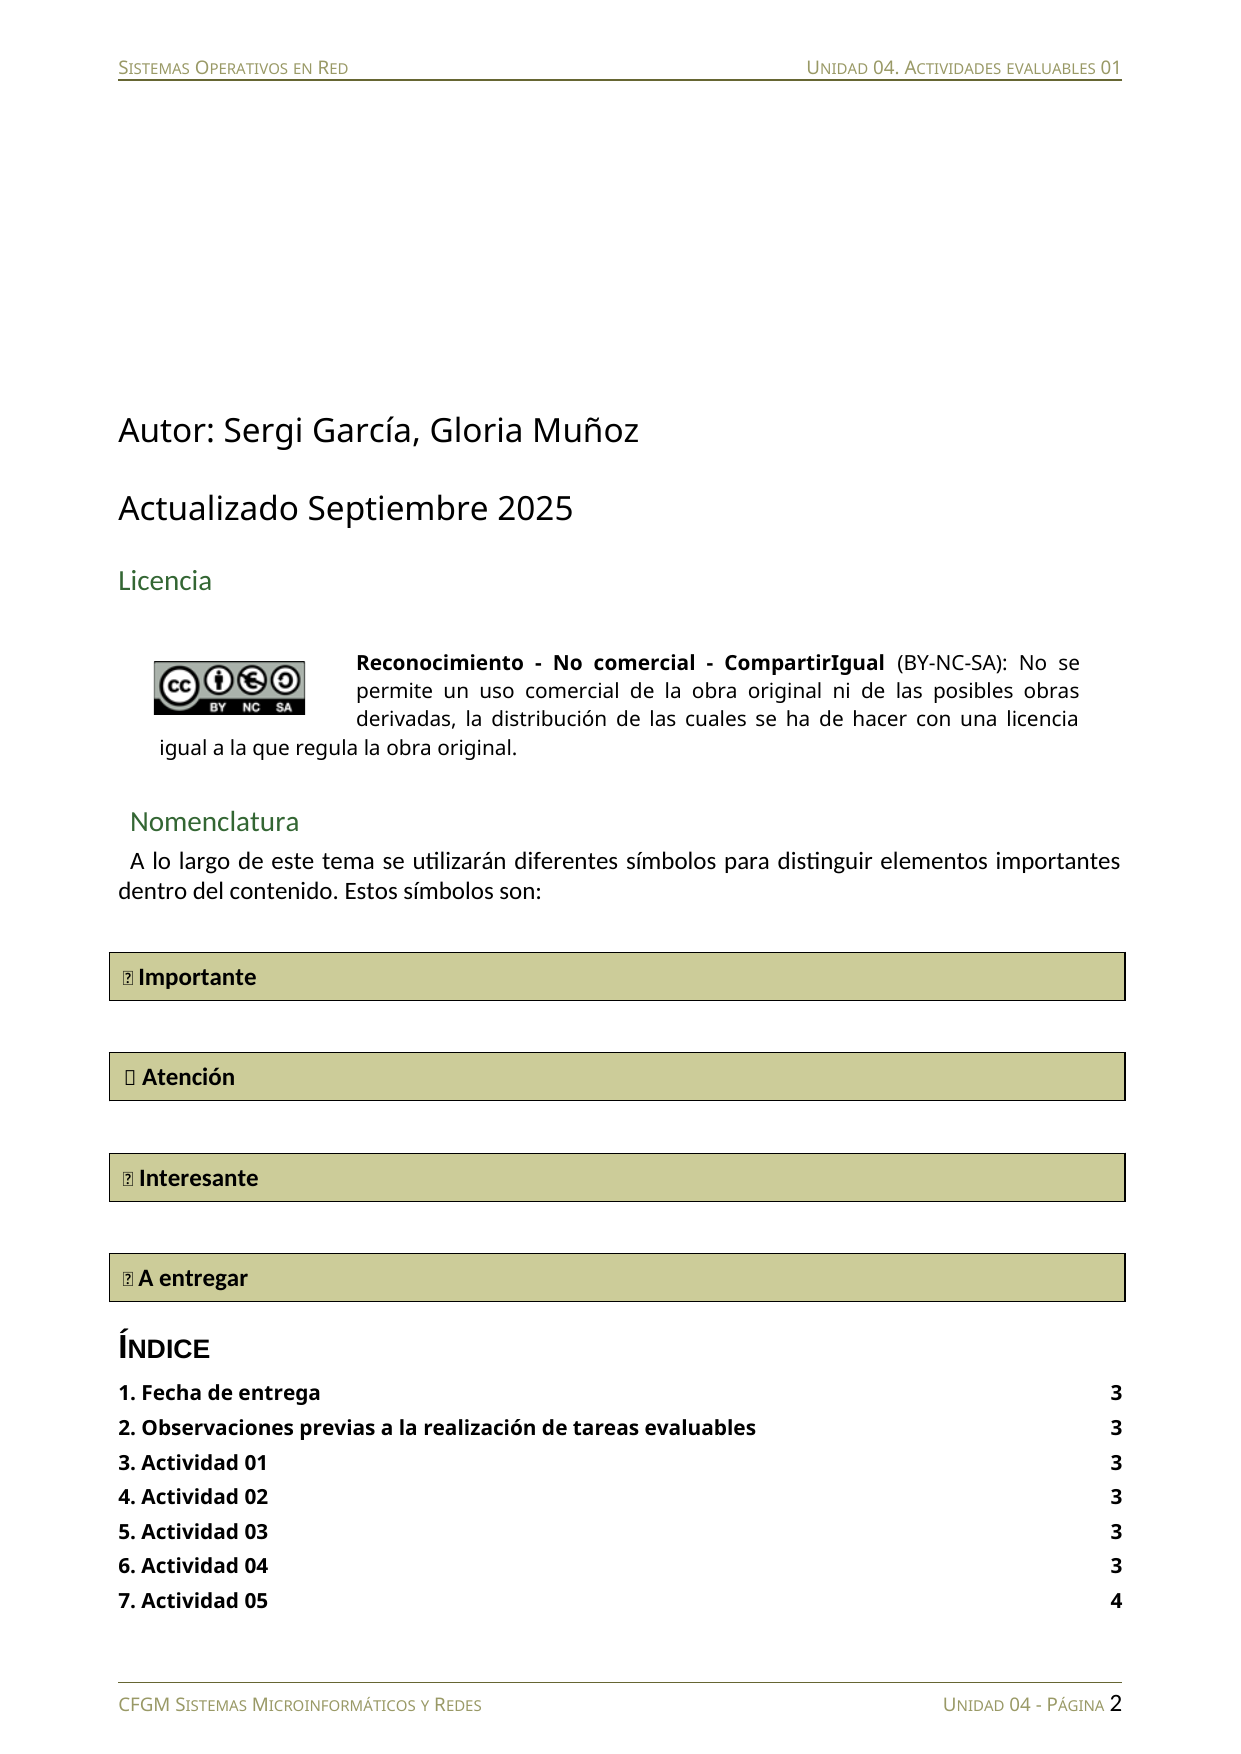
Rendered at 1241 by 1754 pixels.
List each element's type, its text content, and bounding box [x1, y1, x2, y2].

text A lo largo de este tema se utilizarán diferentes símbolos para distinguir elementos importantes dentro del contenido. Estos símbolos son: [118, 845, 1122, 906]
text ❕ Atención [110, 1053, 1124, 1100]
text 📖 Importante [110, 953, 1124, 1000]
text 💬 Interesante [110, 1154, 1124, 1201]
text Índice [118, 1327, 1122, 1366]
text 5. Actividad 03 3 [118, 1517, 1122, 1545]
text 4. Actividad 02 3 [118, 1482, 1122, 1511]
text 📕 A entregar [110, 1254, 1124, 1301]
picture [153, 661, 306, 715]
text Licencia [118, 562, 1122, 598]
text 2. Observaciones previas a la realización de tareas evaluables 3 [118, 1413, 1122, 1441]
text 6. Actividad 04 3 [118, 1552, 1122, 1580]
text Reconocimiento - No comercial - CompartirIgual (BY-NC-SA): No se permite un uso comercial de la obra original ni de las posibles obras derivadas, la distribución de las cuales se ha de hacer con una licencia igual a la que regula la obra original. [159, 648, 1080, 761]
text Autor: Sergi García, Gloria Muñoz [118, 407, 1122, 453]
text 3. Actividad 01 3 [118, 1448, 1122, 1476]
text Nomenclatura [118, 803, 1122, 838]
text 1. Fecha de entrega 3 [118, 1378, 1122, 1407]
text Actualizado Septiembre 2025 [118, 485, 1122, 530]
text 7. Actividad 05 4 [118, 1586, 1122, 1615]
